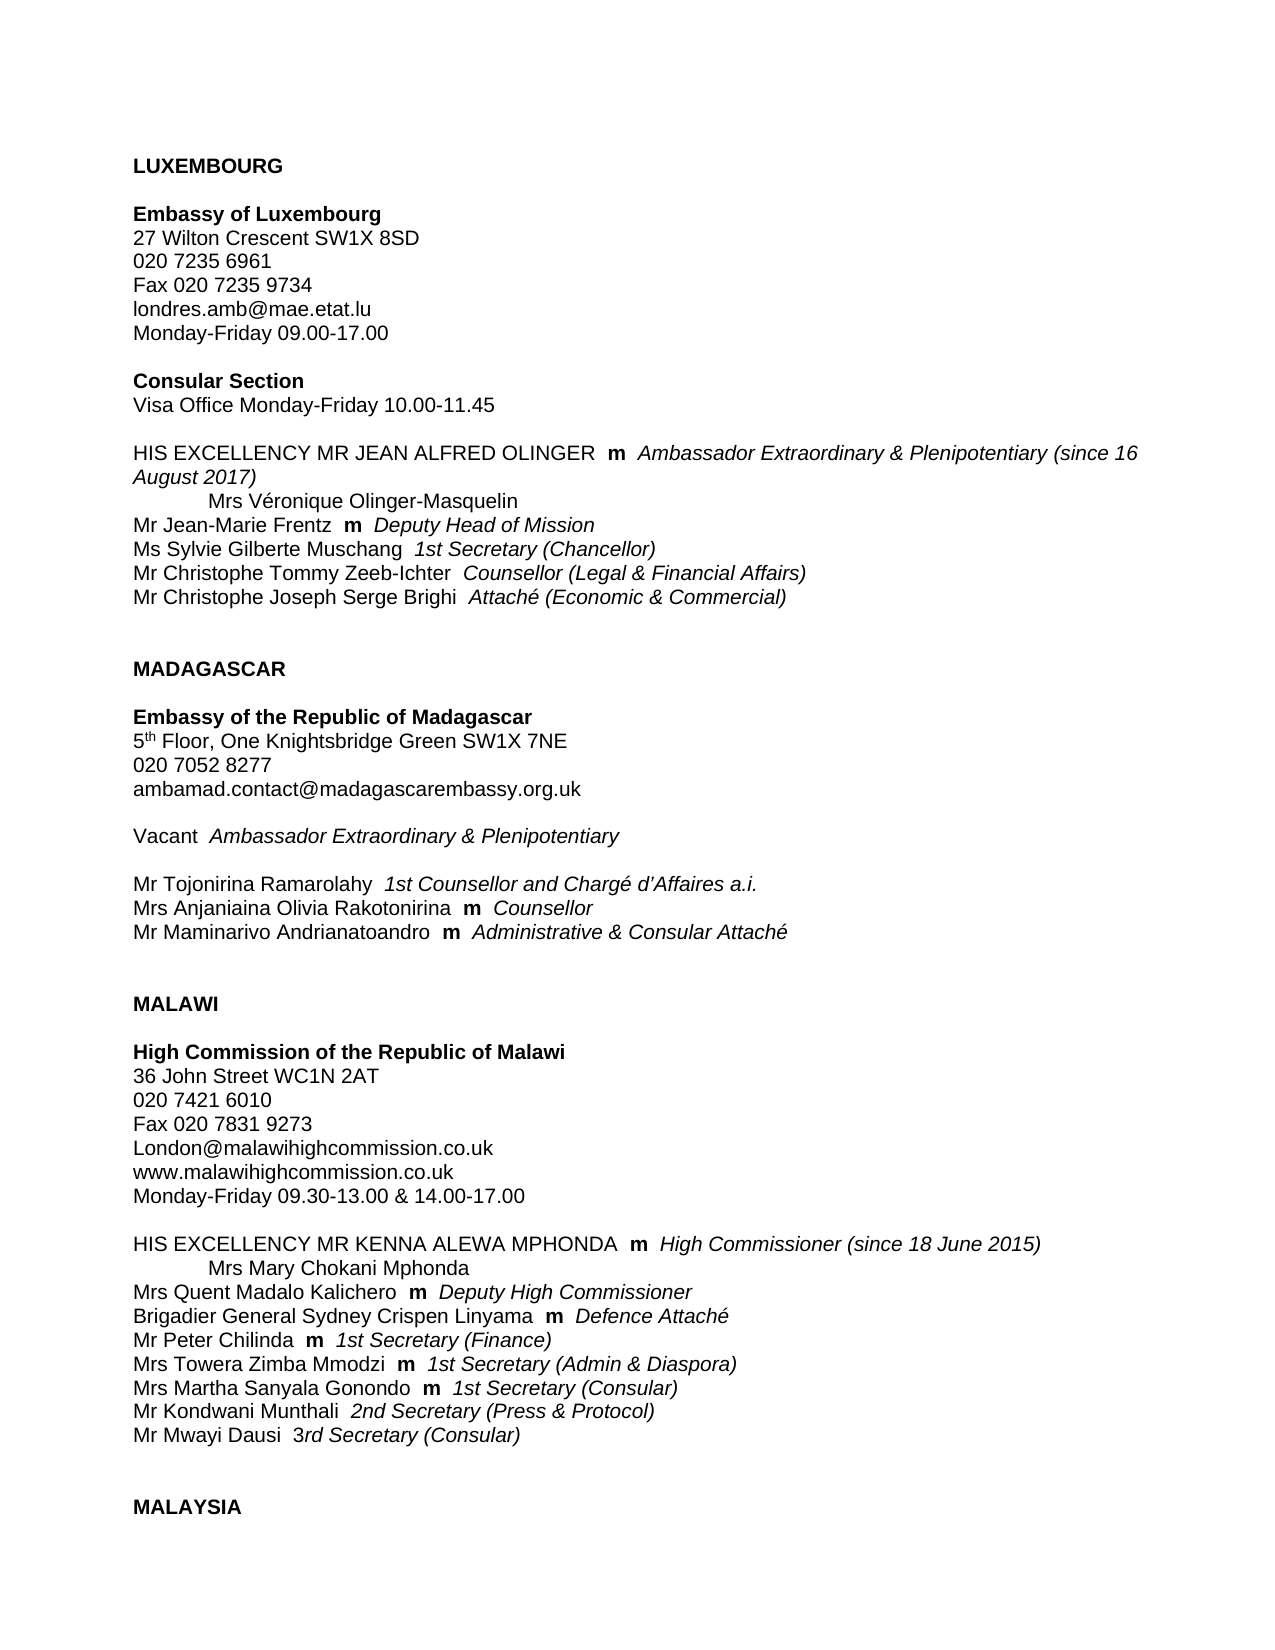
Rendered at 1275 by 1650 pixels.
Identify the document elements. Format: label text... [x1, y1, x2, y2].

text Mr Jean-Marie Frentz m Deputy Head of Mission [133, 513, 1181, 537]
text Fax 020 7235 9734 [133, 273, 1181, 297]
text LUXEMBOURG [133, 153, 1181, 177]
text ambamad.contact@madagascarembassy.org.uk [133, 776, 1181, 800]
text 36 John Street WC1N 2AT [133, 1064, 1181, 1088]
text Embassy of the Republic of Madagascar [133, 704, 1181, 728]
text Mrs Quent Madalo Kalichero m Deputy High Commissioner [133, 1279, 1181, 1303]
text Brigadier General Sydney Crispen Linyama m Defence Attaché [133, 1303, 1181, 1327]
text Mr Christophe Joseph Serge Brighi Attaché (Economic & Commercial) [133, 585, 1181, 609]
text Mr Kondwani Munthali 2nd Secretary (Press & Protocol) [133, 1399, 1181, 1423]
text Embassy of Luxembourg [133, 201, 1181, 225]
text Mr Peter Chilinda m 1st Secretary (Finance) [133, 1327, 1181, 1351]
text 020 7421 6010 [133, 1088, 1181, 1112]
text MALAYSIA [133, 1495, 1181, 1519]
text 020 7052 8277 [133, 752, 1181, 776]
text Mrs Anjaniaina Olivia Rakotonirina m Counsellor [133, 896, 1181, 920]
text HIS EXCELLENCY MR JEAN ALFRED OLINGER m Ambassador Extraordinary & Plenipotentiary (since 16 August 2017) [133, 441, 1181, 489]
text Mrs Véronique Olinger-Masquelin [133, 489, 1181, 513]
text Ms Sylvie Gilberte Muschang 1st Secretary (Chancellor) [133, 537, 1181, 561]
text HIS EXCELLENCY MR KENNA ALEWA MPHONDA m High Commissioner (since 18 June 2015) [133, 1232, 1181, 1256]
text Mr Maminarivo Andrianatoandro m Administrative & Consular Attaché [133, 920, 1181, 944]
text 5th Floor, One Knightsbridge Green SW1X 7NE [133, 728, 1181, 752]
text Monday-Friday 09.00-17.00 [133, 321, 1181, 345]
text MALAWI [133, 992, 1181, 1016]
text www.malawihighcommission.co.uk [133, 1160, 1181, 1184]
text Visa Office Monday-Friday 10.00-11.45 [133, 393, 1181, 417]
text Monday-Friday 09.30-13.00 & 14.00-17.00 [133, 1184, 1181, 1208]
text Mrs Towera Zimba Mmodzi m 1st Secretary (Admin & Diaspora) [133, 1351, 1181, 1375]
text Mr Mwayi Dausi 3rd Secretary (Consular) [133, 1423, 1181, 1447]
text 27 Wilton Crescent SW1X 8SD [133, 225, 1181, 249]
text MADAGASCAR [133, 657, 1181, 681]
text Mr Tojonirina Ramarolahy 1st Counsellor and Chargé d’Affaires a.i. [133, 872, 1181, 896]
text 020 7235 6961 [133, 249, 1181, 273]
text London@malawihighcommission.co.uk [133, 1136, 1181, 1160]
text Consular Section [133, 369, 1181, 393]
text Vacant Ambassador Extraordinary & Plenipotentiary [133, 824, 1181, 848]
text Mrs Martha Sanyala Gonondo m 1st Secretary (Consular) [133, 1375, 1181, 1399]
text Fax 020 7831 9273 [133, 1112, 1181, 1136]
text Mr Christophe Tommy Zeeb-Ichter Counsellor (Legal & Financial Affairs) [133, 561, 1181, 585]
text High Commission of the Republic of Malawi [133, 1040, 1181, 1064]
text Mrs Mary Chokani Mphonda [133, 1256, 1181, 1279]
text londres.amb@mae.etat.lu [133, 297, 1181, 321]
